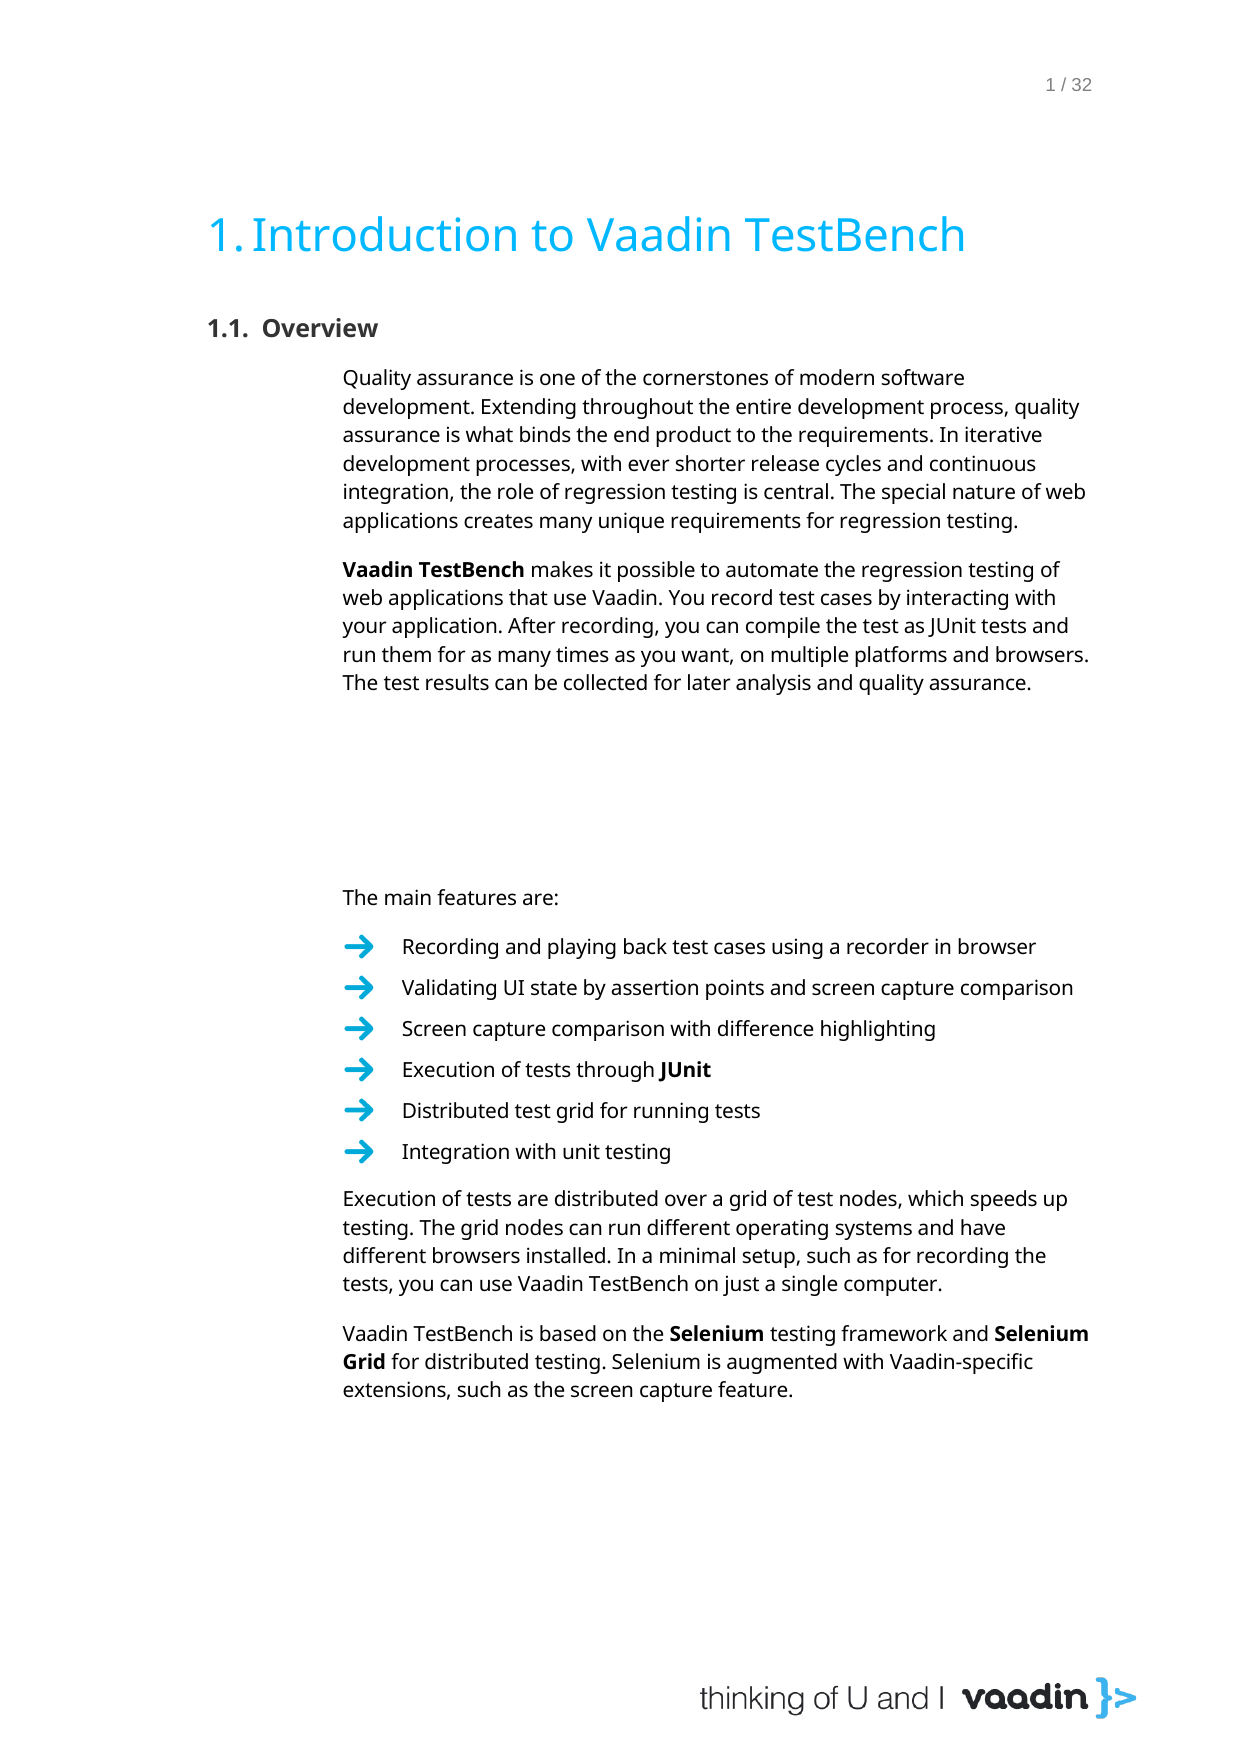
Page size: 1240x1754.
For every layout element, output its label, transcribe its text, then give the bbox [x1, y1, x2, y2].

picture [364, 1057, 374, 1067]
picture [343, 934, 363, 959]
subtitle Introduction to Vaadin TestBench [207, 202, 1092, 264]
picture [343, 1057, 363, 1082]
text Execution of tests are distributed over a grid of test nodes, which speeds up testing. The grid nodes can run different operating systems and have different browsers installed. In a minimal setup, such as for recording the tests, you can use Vaadin TestBench on just a single computer. [342, 1184, 1092, 1298]
subtitle Overview [207, 311, 1092, 345]
list Distributed test grid for running tests [342, 1096, 1092, 1124]
picture [364, 990, 374, 1000]
text Vaadin TestBench is based on the Selenium testing framework and Selenium Grid for distributed testing. Selenium is augmented with Vaadin-specific extensions, such as the screen capture feature. [342, 1319, 1092, 1404]
picture [364, 1016, 374, 1026]
picture [364, 975, 374, 985]
text Quality assurance is one of the cornerstones of modern software development. Extending throughout the entire development process, quality assurance is what binds the end product to the requirements. In iterative development processes, with ever shorter release cycles and continuous integration, the role of regression testing is central. The special nature of web applications creates many unique requirements for regression testing. [342, 363, 1092, 534]
list Screen capture comparison with difference highlighting [342, 1014, 1092, 1043]
picture [364, 934, 374, 944]
picture [343, 1016, 363, 1041]
picture [343, 1139, 363, 1164]
picture [364, 1031, 374, 1041]
picture [364, 1098, 374, 1108]
list Integration with unit testing [342, 1137, 1092, 1165]
list Validating UI state by assertion points and screen capture comparison [342, 973, 1092, 1002]
picture [364, 1139, 374, 1149]
picture [699, 1673, 1139, 1721]
list Recording and playing back test cases using a recorder in browser [342, 932, 1092, 961]
picture [364, 1154, 374, 1164]
picture [343, 975, 363, 1000]
text The main features are: [342, 883, 1092, 912]
picture [343, 1098, 362, 1122]
picture [364, 949, 374, 959]
picture [364, 1072, 374, 1082]
picture [364, 1112, 374, 1122]
list Execution of tests through JUnit [342, 1055, 1092, 1083]
text Vaadin TestBench makes it possible to automate the regression testing of web applications that use Vaadin. You record test cases by interacting with your application. After recording, you can compile the test as JUnit tests and run them for as many times as you want, on multiple platforms and browsers. The test results can be collected for later analysis and quality assurance. [342, 555, 1092, 697]
